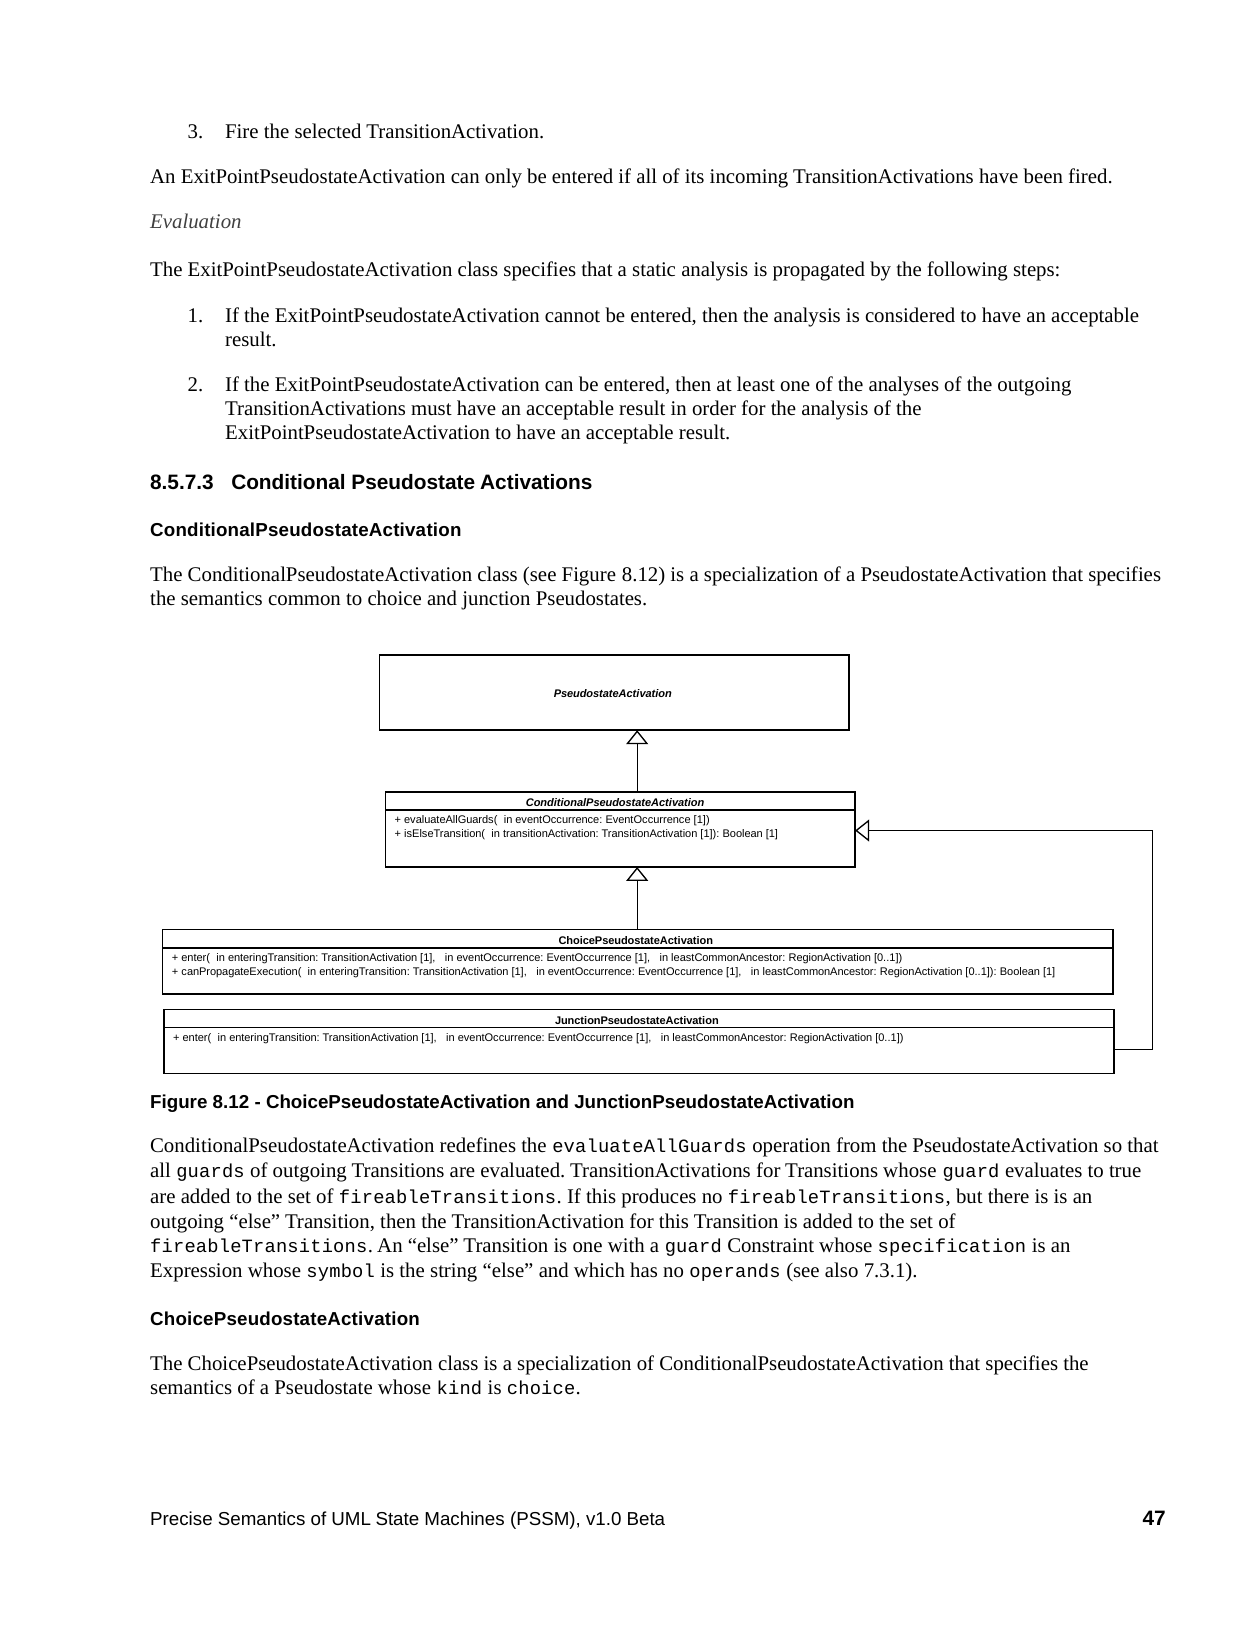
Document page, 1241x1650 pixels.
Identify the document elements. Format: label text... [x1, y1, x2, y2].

text The ConditionalPseudostateActivation class (see Figure 8.12) is a specialization of a PseudostateActivation that specifies the semantics common to choice and junction Pseudostates. [150, 561, 1166, 609]
subtitle ConditionalPseudostateActivation [150, 519, 1166, 540]
text An ExitPointPseudostateActivation can only be entered if all of its incoming TransitionActivations have been fired. [150, 164, 1166, 188]
subtitle ChoicePseudostateActivation [150, 1308, 1166, 1329]
text The ChoicePseudostateActivation class is a specialization of ConditionalPseudostateActivation that specifies the semantics of a Pseudostate whose kind is choice. [150, 1351, 1166, 1400]
text ConditionalPseudostateActivation redefines the evaluateAllGuards operation from the PseudostateActivation so that all guards of outgoing Transitions are evaluated. TransitionActivations for Transitions whose guard evaluates to true are added to the set of fireableTransitions. If this produces no fireableTransitions, but there is is an outgoing “else” Transition, then the TransitionActivation for this Transition is added to the set of fireableTransitions. An “else” Transition is one with a guard Constraint whose specification is an Expression whose symbol is the string “else” and which has no operands (see also 7.3.1). [150, 1112, 1166, 1283]
text Figure 8.12 - ChoicePseudostateActivation and JunctionPseudostateActivation [150, 642, 1182, 1112]
list If the ExitPointPseudostateActivation cannot be entered, then the analysis is considered to have an acceptable result. [187, 302, 1166, 351]
text The ExitPointPseudostateActivation class specifies that a static analysis is propagated by the following steps: [150, 257, 1166, 281]
list Fire the selected TransitionActivation. [187, 118, 1166, 143]
list If the ExitPointPseudostateActivation can be entered, then at least one of the analyses of the outgoing TransitionActivations must have an acceptable result in order for the analysis of the ExitPointPseudostateActivation to have an acceptable result. [187, 372, 1166, 444]
subtitle Conditional Pseudostate Activations [150, 469, 1166, 494]
subtitle Evaluation [150, 209, 1166, 233]
